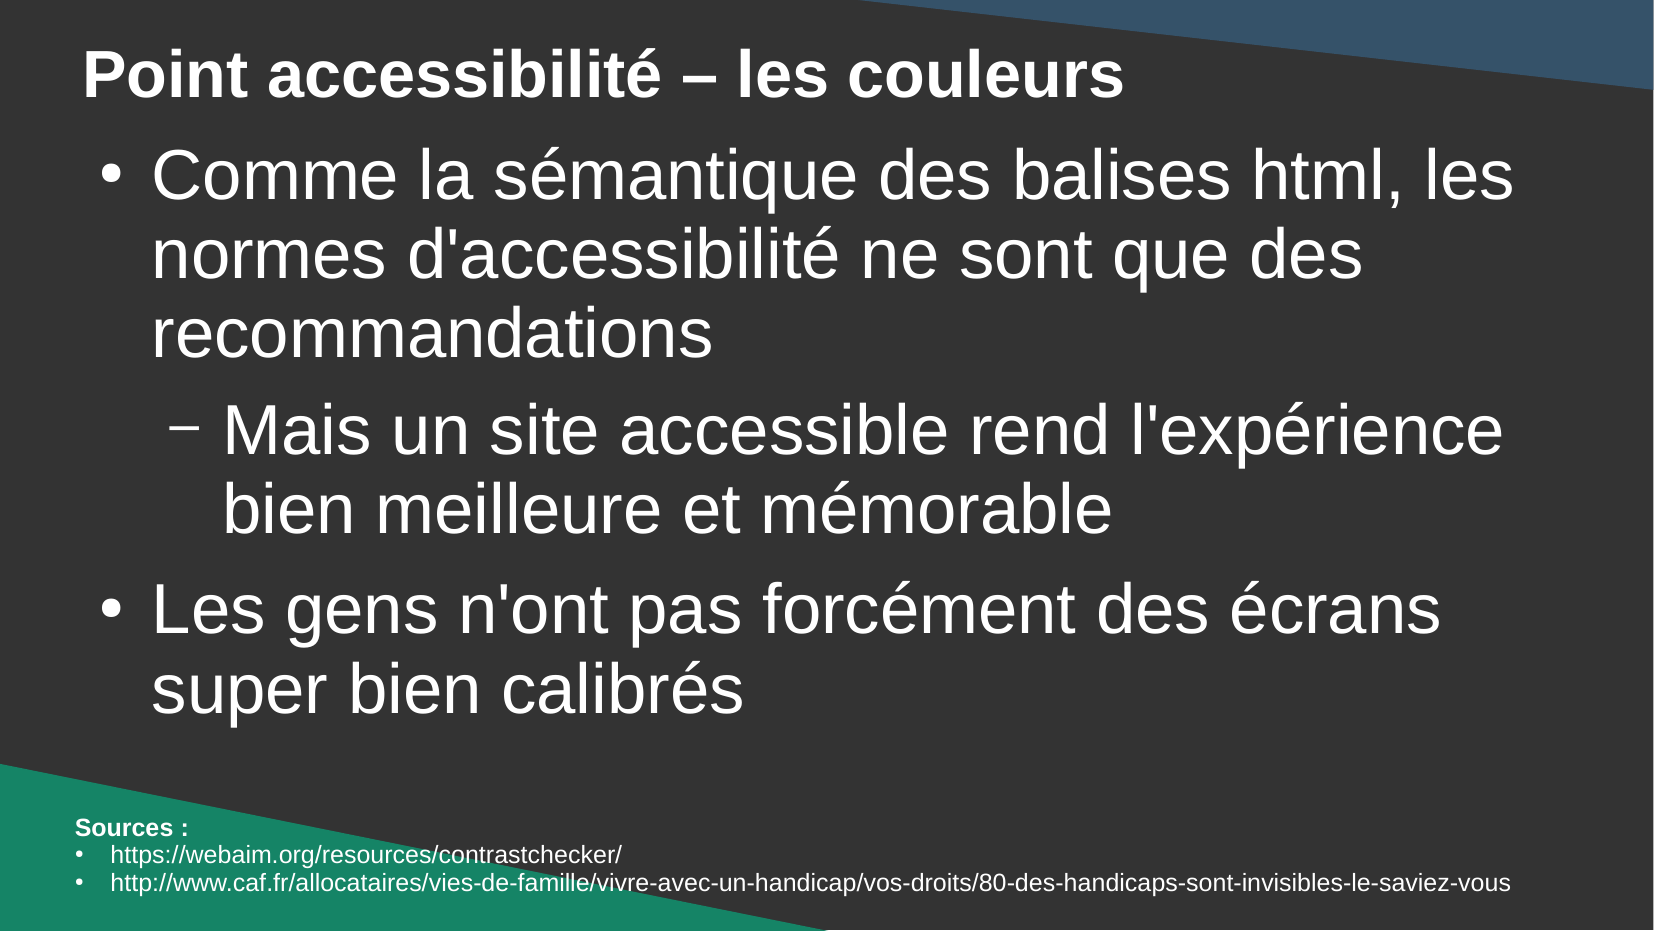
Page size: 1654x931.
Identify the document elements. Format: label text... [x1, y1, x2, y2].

title Point accessibilité – les couleurs [82, 37, 1571, 122]
list Comme la sémantique des balises html, les normes d'accessibilité ne sont que des recommandations Mais un site accessible rend l'expérience bien meilleure et mémorable Les gens n'ont pas forcément des écrans super bien calibrés [80, 135, 1605, 745]
text_box [0, 763, 204, 931]
text_box Sources : https://webaim.org/resources/contrastchecker/ http://www.caf.fr/allocataires/vies-de-famille/vivre-avec-un-handicap/vos-droits/80-des-handicaps-sont-invisibles-le-saviez-vous [60, 805, 1546, 931]
text_box [858, 0, 1654, 90]
